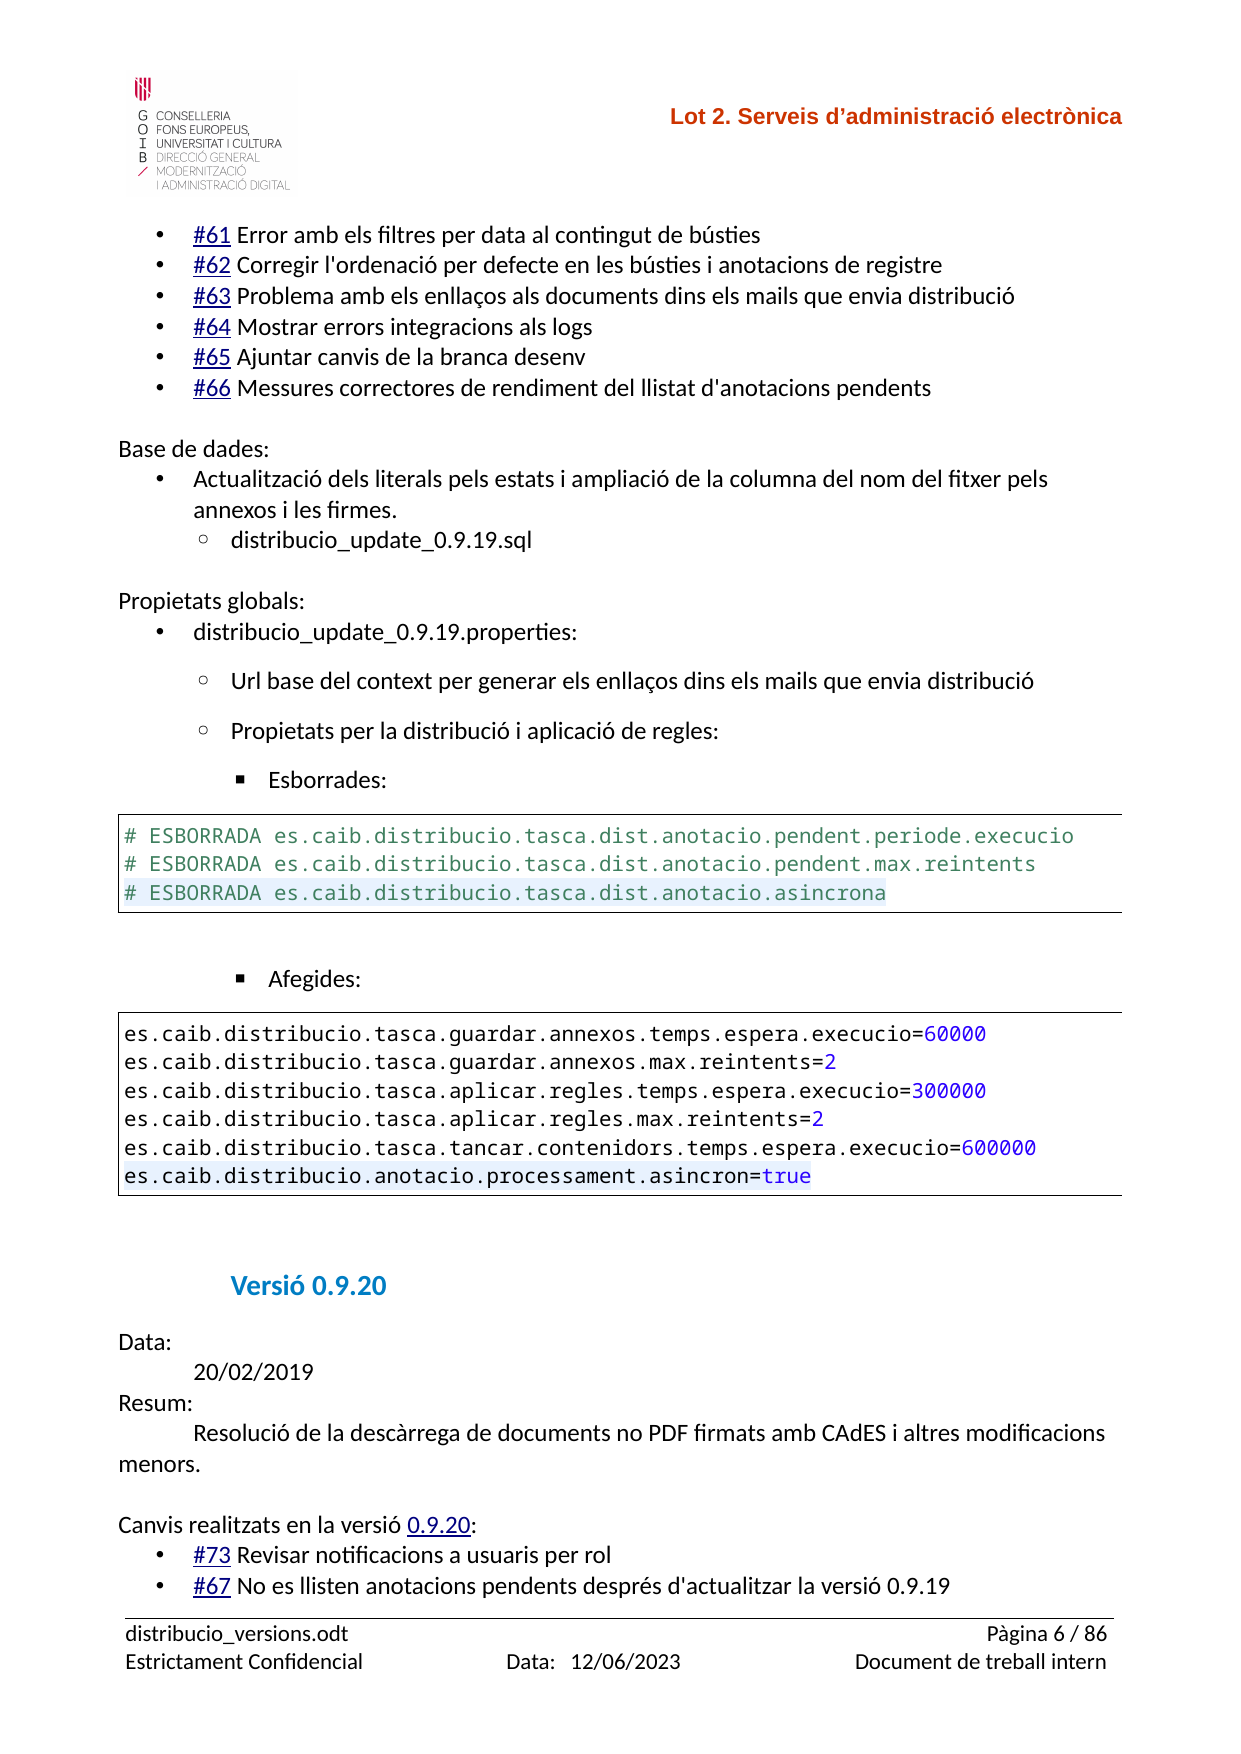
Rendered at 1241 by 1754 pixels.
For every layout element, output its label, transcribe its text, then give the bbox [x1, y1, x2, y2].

text Resolució de la descàrrega de documents no PDF firmats amb CAdES i altres modificacions menors. [118, 1417, 1122, 1478]
text Base de dades: [118, 433, 1122, 463]
text Resum: [118, 1387, 1122, 1417]
list Esborrades: [231, 765, 1122, 795]
table_header es.caib.distribucio.tasca.guardar.annexos.temps.espera.execucio=60000 es.caib.distribucio.tasca.guardar.annexos.max.reintents=2 es.caib.distribucio.tasca.aplicar.regles.temps.espera.execucio=300000 es.caib.distribucio.tasca.aplicar.regles.max.reintents=2 es.caib.distribucio.tasca.tancar.contenidors.temps.espera.execucio=600000 es.caib.distribucio.anotacio.processament.asincron=true [119, 1013, 1122, 1195]
list #64 Mostrar errors integracions als logs [156, 311, 1122, 341]
text 20/02/2019 [118, 1356, 1122, 1387]
picture [126, 70, 299, 197]
list #63 Problema amb els enllaços als documents dins els mails que envia distribució [156, 280, 1122, 311]
list Url base del context per generar els enllaços dins els mails que envia distribució [193, 666, 1122, 696]
list #65 Ajuntar canvis de la branca desenv [156, 341, 1122, 372]
list #62 Corregir l'ordenació per defecte en les bústies i anotacions de registre [156, 250, 1122, 280]
list Actualització dels literals pels estats i ampliació de la columna del nom del fitxer pels annexos i les firmes. [156, 463, 1122, 524]
table_header # ESBORRADA es.caib.distribucio.tasca.dist.anotacio.pendent.periode.execucio # ESBORRADA es.caib.distribucio.tasca.dist.anotacio.pendent.max.reintents # ESBORRADA es.caib.distribucio.tasca.dist.anotacio.asincrona [119, 815, 1122, 912]
text Canvis realitzats en la versió 0.9.20: [118, 1509, 1122, 1539]
text Data: [118, 1326, 1122, 1356]
list #66 Messures correctores de rendiment del llistat d'anotacions pendents [156, 372, 1122, 402]
list distribucio_update_0.9.19.sql [193, 524, 1122, 555]
list Propietats per la distribució i aplicació de regles: [193, 715, 1122, 746]
list distribucio_update_0.9.19.properties: [156, 616, 1122, 646]
subtitle Versió 0.9.20 [153, 1267, 1122, 1302]
list Afegides: [231, 963, 1122, 993]
text Propietats globals: [118, 585, 1122, 616]
list #73 Revisar notificacions a usuaris per rol [156, 1539, 1122, 1570]
list #61 Error amb els filtres per data al contingut de bústies [156, 219, 1122, 250]
list #67 No es llisten anotacions pendents després d'actualitzar la versió 0.9.19 [156, 1570, 1122, 1601]
